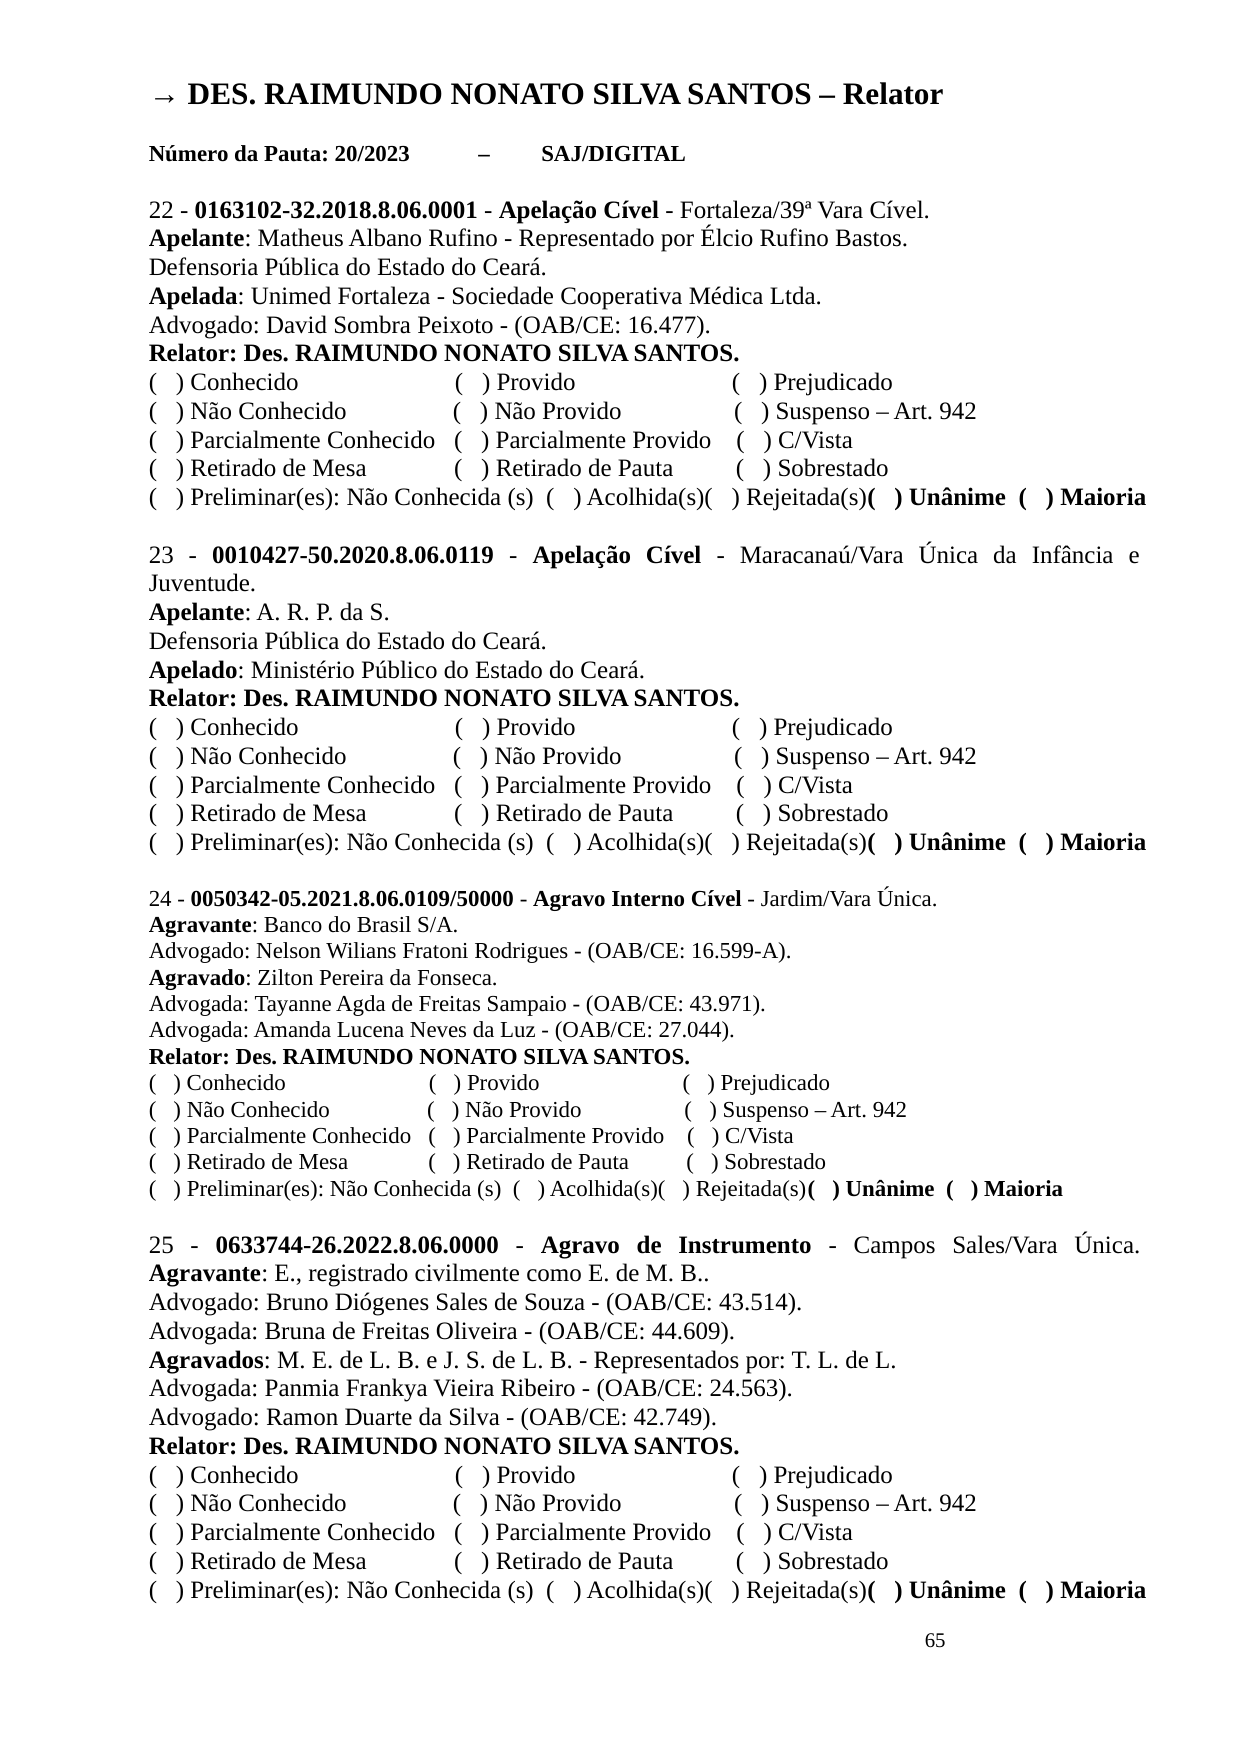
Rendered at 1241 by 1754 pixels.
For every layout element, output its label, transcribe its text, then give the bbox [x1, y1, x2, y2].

text Relator: Des. RAIMUNDO NONATO SILVA SANTOS. [148, 1043, 1141, 1069]
text 24 - 0050342-05.2021.8.06.0109/50000 - Agravo Interno Cível - Jardim/Vara Única. [148, 885, 1141, 911]
text ( ) Parcialmente Conhecido ( ) Parcialmente Provido ( ) C/Vista [148, 425, 1158, 453]
text ( ) Preliminar(es): Não Conhecida (s) ( ) Acolhida(s)( ) Rejeitada(s)( ) Unânime ( ) Maioria [148, 827, 1158, 856]
text ( ) Preliminar(es): Não Conhecida (s) ( ) Acolhida(s)( ) Rejeitada(s)( ) Unânime ( ) Maioria [148, 1575, 1158, 1603]
text ( ) Retirado de Mesa ( ) Retirado de Pauta ( ) Sobrestado [148, 1546, 1158, 1575]
text 23 - 0010427-50.2020.8.06.0119 - Apelação Cível - Maracanaú/Vara Única da Infância e Juventude. [148, 540, 1141, 597]
text Advogada: Panmia Frankya Vieira Ribeiro - (OAB/CE: 24.563). [148, 1373, 1141, 1402]
text ( ) Não Conhecido ( ) Não Provido ( ) Suspenso – Art. 942 [148, 1488, 1158, 1517]
text Agravados: M. E. de L. B. e J. S. de L. B. - Representados por: T. L. de L. [148, 1345, 1141, 1373]
text Advogada: Amanda Lucena Neves da Luz - (OAB/CE: 27.044). [148, 1017, 1141, 1043]
text Defensoria Pública do Estado do Ceará. [148, 626, 1141, 655]
text ( ) Retirado de Mesa ( ) Retirado de Pauta ( ) Sobrestado [148, 1148, 1158, 1175]
text Defensoria Pública do Estado do Ceará. [148, 252, 1141, 281]
text ( ) Não Conhecido ( ) Não Provido ( ) Suspenso – Art. 942 [148, 1096, 1158, 1122]
text Agravado: Zilton Pereira da Fonseca. [148, 964, 1141, 990]
text ( ) Conhecido ( ) Provido ( ) Prejudicado [148, 1069, 1141, 1096]
text ( ) Conhecido ( ) Provido ( ) Prejudicado [148, 712, 1141, 741]
text Apelante: Matheus Albano Rufino - Representado por Élcio Rufino Bastos. [148, 223, 1141, 252]
text ( ) Preliminar(es): Não Conhecida (s) ( ) Acolhida(s)( ) Rejeitada(s)( ) Unânime ( ) Maioria [148, 482, 1158, 511]
text ( ) Preliminar(es): Não Conhecida (s) ( ) Acolhida(s)( ) Rejeitada(s)( ) Unânime ( ) Maioria [148, 1175, 1158, 1201]
text Advogado: Bruno Diógenes Sales de Souza - (OAB/CE: 43.514). [148, 1287, 1141, 1316]
text Advogado: Nelson Wilians Fratoni Rodrigues - (OAB/CE: 16.599-A). [148, 937, 1141, 964]
text Agravante: Banco do Brasil S/A. [148, 911, 1141, 937]
text ( ) Parcialmente Conhecido ( ) Parcialmente Provido ( ) C/Vista [148, 770, 1158, 798]
text 25 - 0633744-26.2022.8.06.0000 - Agravo de Instrumento - Campos Sales/Vara Única. Agravante: E., registrado civilmente como E. de M. B.. [148, 1230, 1141, 1287]
text ( ) Retirado de Mesa ( ) Retirado de Pauta ( ) Sobrestado [148, 798, 1158, 827]
text ( ) Não Conhecido ( ) Não Provido ( ) Suspenso – Art. 942 [148, 741, 1158, 770]
text ( ) Não Conhecido ( ) Não Provido ( ) Suspenso – Art. 942 [148, 396, 1158, 425]
text Número da Pauta: 20/2023 – SAJ/DIGITAL [148, 140, 1141, 166]
text Relator: Des. RAIMUNDO NONATO SILVA SANTOS. [148, 683, 1141, 712]
text → DES. RAIMUNDO NONATO SILVA SANTOS – Relator [148, 75, 1141, 111]
text 22 - 0163102-32.2018.8.06.0001 - Apelação Cível - Fortaleza/39ª Vara Cível. [148, 195, 1141, 223]
text Apelante: A. R. P. da S. [148, 597, 1141, 626]
text ( ) Conhecido ( ) Provido ( ) Prejudicado [148, 367, 1141, 396]
text ( ) Conhecido ( ) Provido ( ) Prejudicado [148, 1460, 1141, 1488]
text Advogada: Bruna de Freitas Oliveira - (OAB/CE: 44.609). [148, 1316, 1141, 1345]
text Advogado: David Sombra Peixoto - (OAB/CE: 16.477). [148, 310, 1141, 338]
text Advogado: Ramon Duarte da Silva - (OAB/CE: 42.749). [148, 1402, 1141, 1431]
text Apelada: Unimed Fortaleza - Sociedade Cooperativa Médica Ltda. [148, 281, 1141, 310]
text Apelado: Ministério Público do Estado do Ceará. [148, 655, 1141, 683]
text Relator: Des. RAIMUNDO NONATO SILVA SANTOS. [148, 338, 1141, 367]
text Advogada: Tayanne Agda de Freitas Sampaio - (OAB/CE: 43.971). [148, 990, 1141, 1017]
text Relator: Des. RAIMUNDO NONATO SILVA SANTOS. [148, 1431, 1141, 1460]
text ( ) Parcialmente Conhecido ( ) Parcialmente Provido ( ) C/Vista [148, 1122, 1158, 1148]
text ( ) Parcialmente Conhecido ( ) Parcialmente Provido ( ) C/Vista [148, 1517, 1158, 1546]
text ( ) Retirado de Mesa ( ) Retirado de Pauta ( ) Sobrestado [148, 453, 1158, 482]
